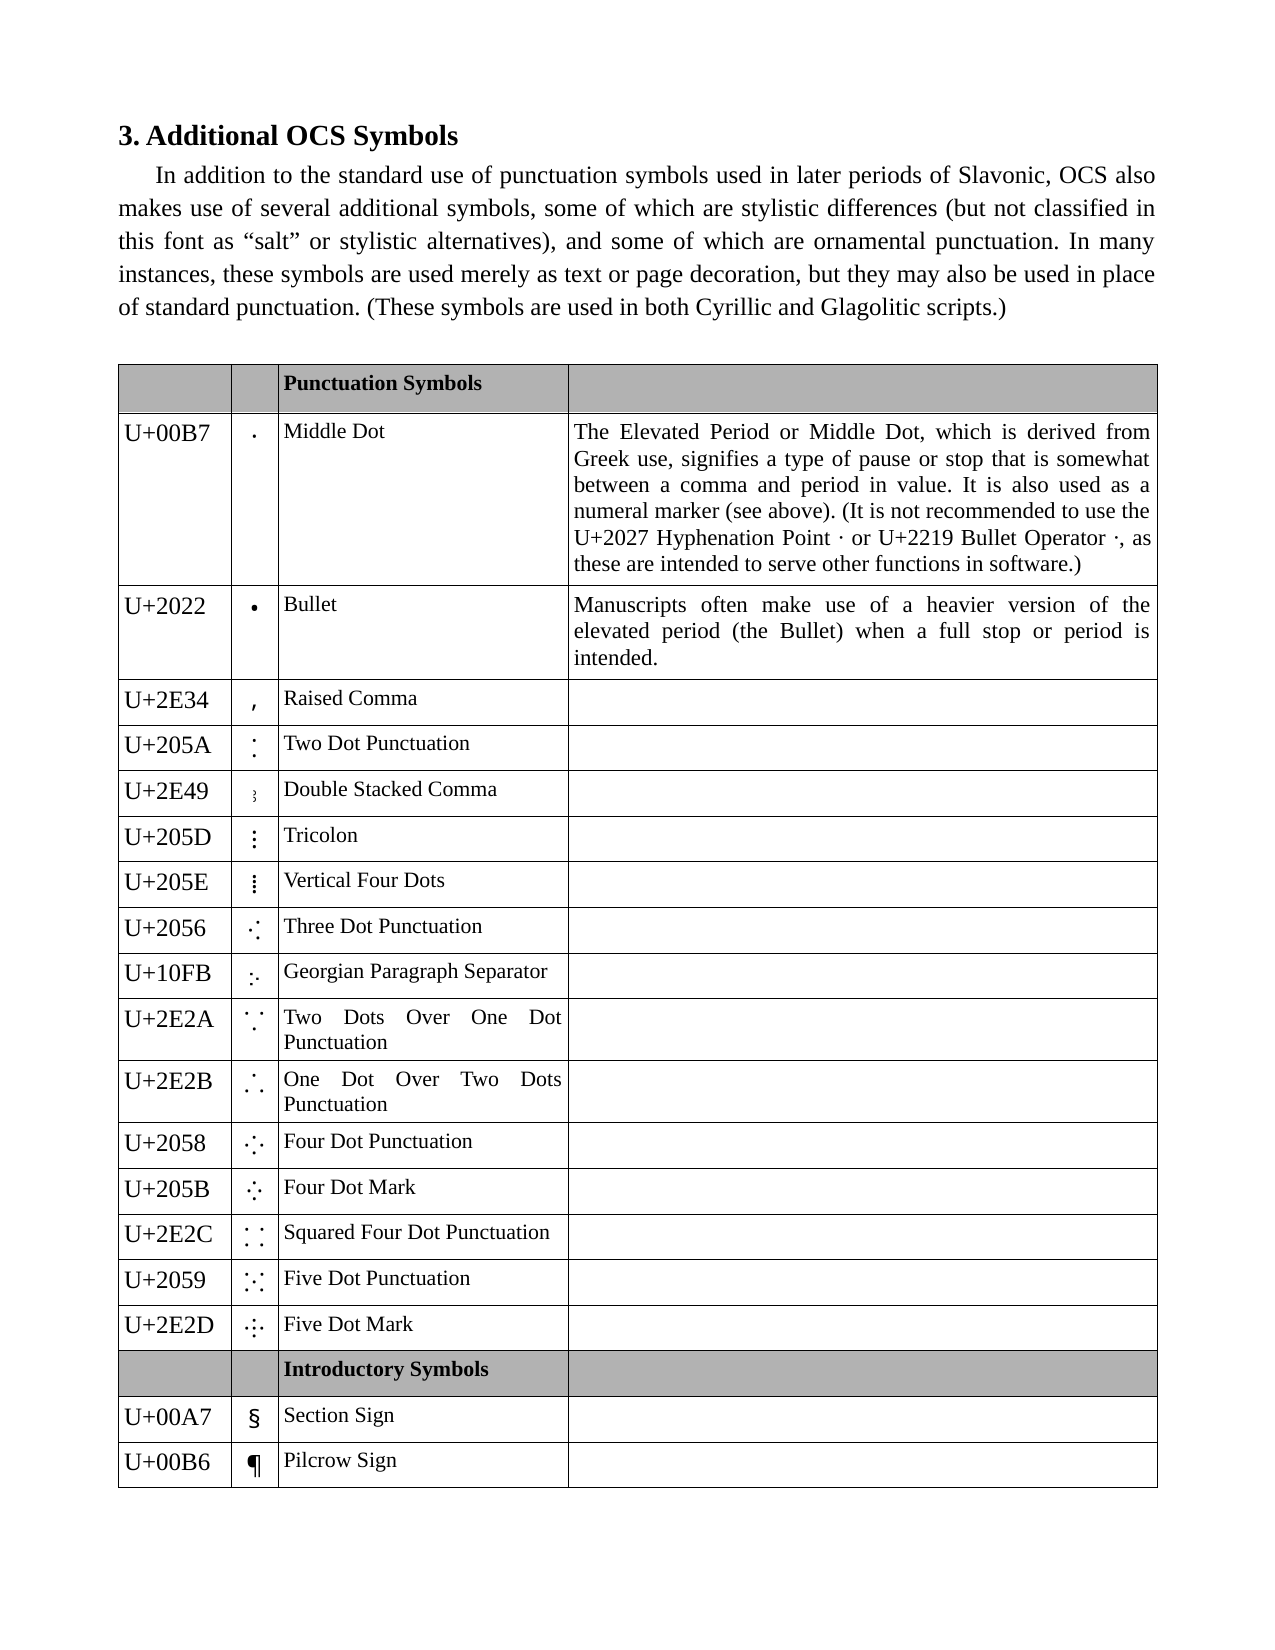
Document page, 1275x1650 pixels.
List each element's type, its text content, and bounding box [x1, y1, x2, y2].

table_cell · [232, 414, 278, 585]
table_cell ⸴ [232, 680, 278, 724]
table_cell Section Sign [279, 1397, 568, 1442]
table_cell Pilcrow Sign [279, 1443, 568, 1487]
table_cell U+205D [119, 817, 231, 861]
table_cell ⁙ [232, 1260, 278, 1305]
table_cell ⁖ [232, 908, 278, 953]
table_header [119, 365, 231, 412]
table_cell U+2E34 [119, 680, 231, 724]
table_cell ⸭ [232, 1306, 278, 1350]
table_cell U+10FB [119, 954, 231, 998]
table_cell ჻ [232, 954, 278, 998]
table_cell [569, 1443, 1157, 1487]
table_cell [569, 954, 1157, 998]
table_cell Squared Four Dot Punctuation [279, 1215, 568, 1259]
table_cell Bullet [279, 586, 568, 679]
table_cell U+205B [119, 1169, 231, 1213]
table_header Punctuation Symbols [279, 365, 568, 412]
table_cell [569, 862, 1157, 907]
table_cell U+205E [119, 862, 231, 907]
table_cell The Elevated Period or Middle Dot, which is derived from Greek use, signifies a type of pause or stop that is somewhat between a comma and period in value. It is also used as a numeral marker (see above). (It is not recommended to use the U+2027 Hyphenation Point ∙ or U+2219 Bullet Operator ∙, as these are intended to serve other functions in software.) [569, 414, 1157, 585]
table_cell U+2056 [119, 908, 231, 953]
table_cell Introductory Symbols [279, 1351, 568, 1396]
table_cell Two Dots Over One Dot Punctuation [279, 999, 568, 1060]
table_cell [569, 1215, 1157, 1259]
table_cell [119, 1351, 231, 1396]
table_cell U+205A [119, 726, 231, 770]
table_cell Two Dot Punctuation [279, 726, 568, 770]
table_cell Vertical Four Dots [279, 862, 568, 907]
table_cell Georgian Paragraph Separator [279, 954, 568, 998]
table_cell ⁛ [232, 1169, 278, 1213]
table_cell Tricolon [279, 817, 568, 861]
table_cell [569, 1351, 1157, 1396]
table_cell Five Dot Punctuation [279, 1260, 568, 1305]
table_cell U+00B7 [119, 414, 231, 585]
table_cell [569, 908, 1157, 953]
table_cell [569, 1260, 1157, 1305]
table_cell ⁝ [232, 817, 278, 861]
table_header [232, 365, 278, 412]
table_cell ⹉ [232, 771, 278, 816]
table_cell U+2E2D [119, 1306, 231, 1350]
table_cell ⁘ [232, 1123, 278, 1168]
table_cell [232, 1351, 278, 1396]
table_header [569, 365, 1157, 412]
table_cell [569, 726, 1157, 770]
table_cell Double Stacked Comma [279, 771, 568, 816]
text In addition to the standard use of punctuation symbols used in later periods of Slavonic, OCS also makes use of several additional symbols, some of which are stylistic differences (but not classified in this font as “salt” or stylistic alternatives), and some of which are ornamental punctuation. In many instances, these symbols are used merely as text or page decoration, but they may also be used in place of standard punctuation. (These symbols are used in both Cyrillic and Glagolitic scripts.) [118, 160, 1157, 321]
table_cell • [232, 586, 278, 679]
table_cell ⸬ [232, 1215, 278, 1259]
table_cell ⸪ [232, 999, 278, 1060]
table_cell [569, 1123, 1157, 1168]
table_cell [569, 771, 1157, 816]
table_cell Middle Dot [279, 414, 568, 585]
table_cell Five Dot Mark [279, 1306, 568, 1350]
table_cell ⁞ [232, 862, 278, 907]
table_cell [569, 817, 1157, 861]
table_cell Raised Comma [279, 680, 568, 724]
table_cell U+00B6 [119, 1443, 231, 1487]
table_cell [569, 1169, 1157, 1213]
table_cell Manuscripts often make use of a heavier version of the elevated period (the Bullet) when a full stop or period is intended. [569, 586, 1157, 679]
table_cell ¶ [232, 1443, 278, 1487]
table_cell ⸫ [232, 1061, 278, 1122]
table_cell [569, 999, 1157, 1060]
table_cell U+2059 [119, 1260, 231, 1305]
table_cell U+2E2C [119, 1215, 231, 1259]
table_cell U+2E2B [119, 1061, 231, 1122]
table_cell § [232, 1397, 278, 1442]
table_cell U+2E49 [119, 771, 231, 816]
table_cell [569, 1306, 1157, 1350]
table_cell One Dot Over Two Dots Punctuation [279, 1061, 568, 1122]
table_cell [569, 1397, 1157, 1442]
table_cell Three Dot Punctuation [279, 908, 568, 953]
text 3. Additional OCS Symbols [118, 118, 1157, 152]
table_cell ⁚ [232, 726, 278, 770]
table_cell Four Dot Mark [279, 1169, 568, 1213]
table_cell U+2058 [119, 1123, 231, 1168]
table_cell U+00A7 [119, 1397, 231, 1442]
table_cell [569, 680, 1157, 724]
table_cell Four Dot Punctuation [279, 1123, 568, 1168]
table_cell [569, 1061, 1157, 1122]
table_cell U+2022 [119, 586, 231, 679]
table_cell U+2E2A [119, 999, 231, 1060]
